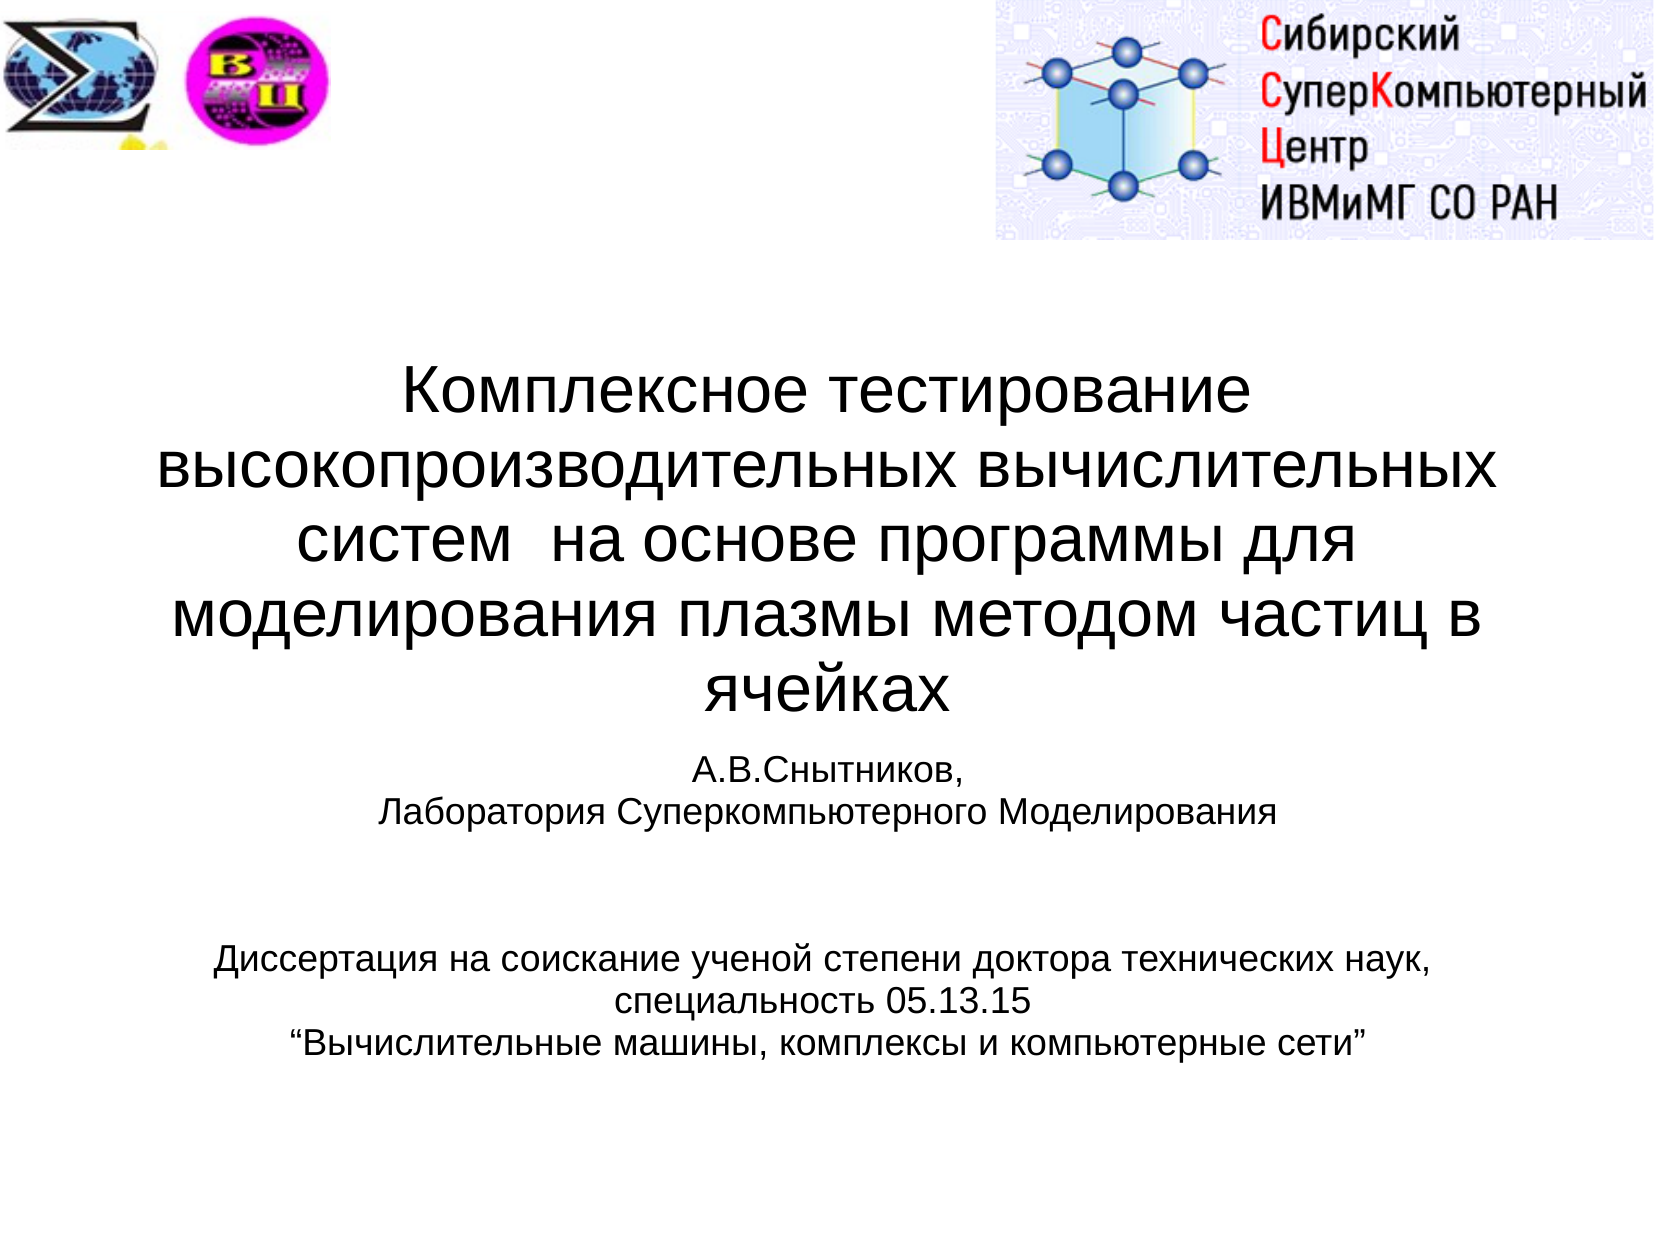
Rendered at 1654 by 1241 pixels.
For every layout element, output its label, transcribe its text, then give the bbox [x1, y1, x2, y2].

picture [993, 0, 1654, 241]
text_box А.В.Снытников, Лаборатория Суперкомпьютерного Моделирования [363, 741, 1293, 841]
text_box Диссертация на соискание ученой степени доктора технических наук, специальность 05.13.15 “Вычислительные машины, комплексы и компьютерные сети” [198, 930, 1457, 1071]
picture [0, 11, 331, 150]
subtitle Комплексное тестирование высокопроизводительных вычислительных систем на основе программы для моделирования плазмы методом частиц в ячейках [83, 256, 1572, 822]
